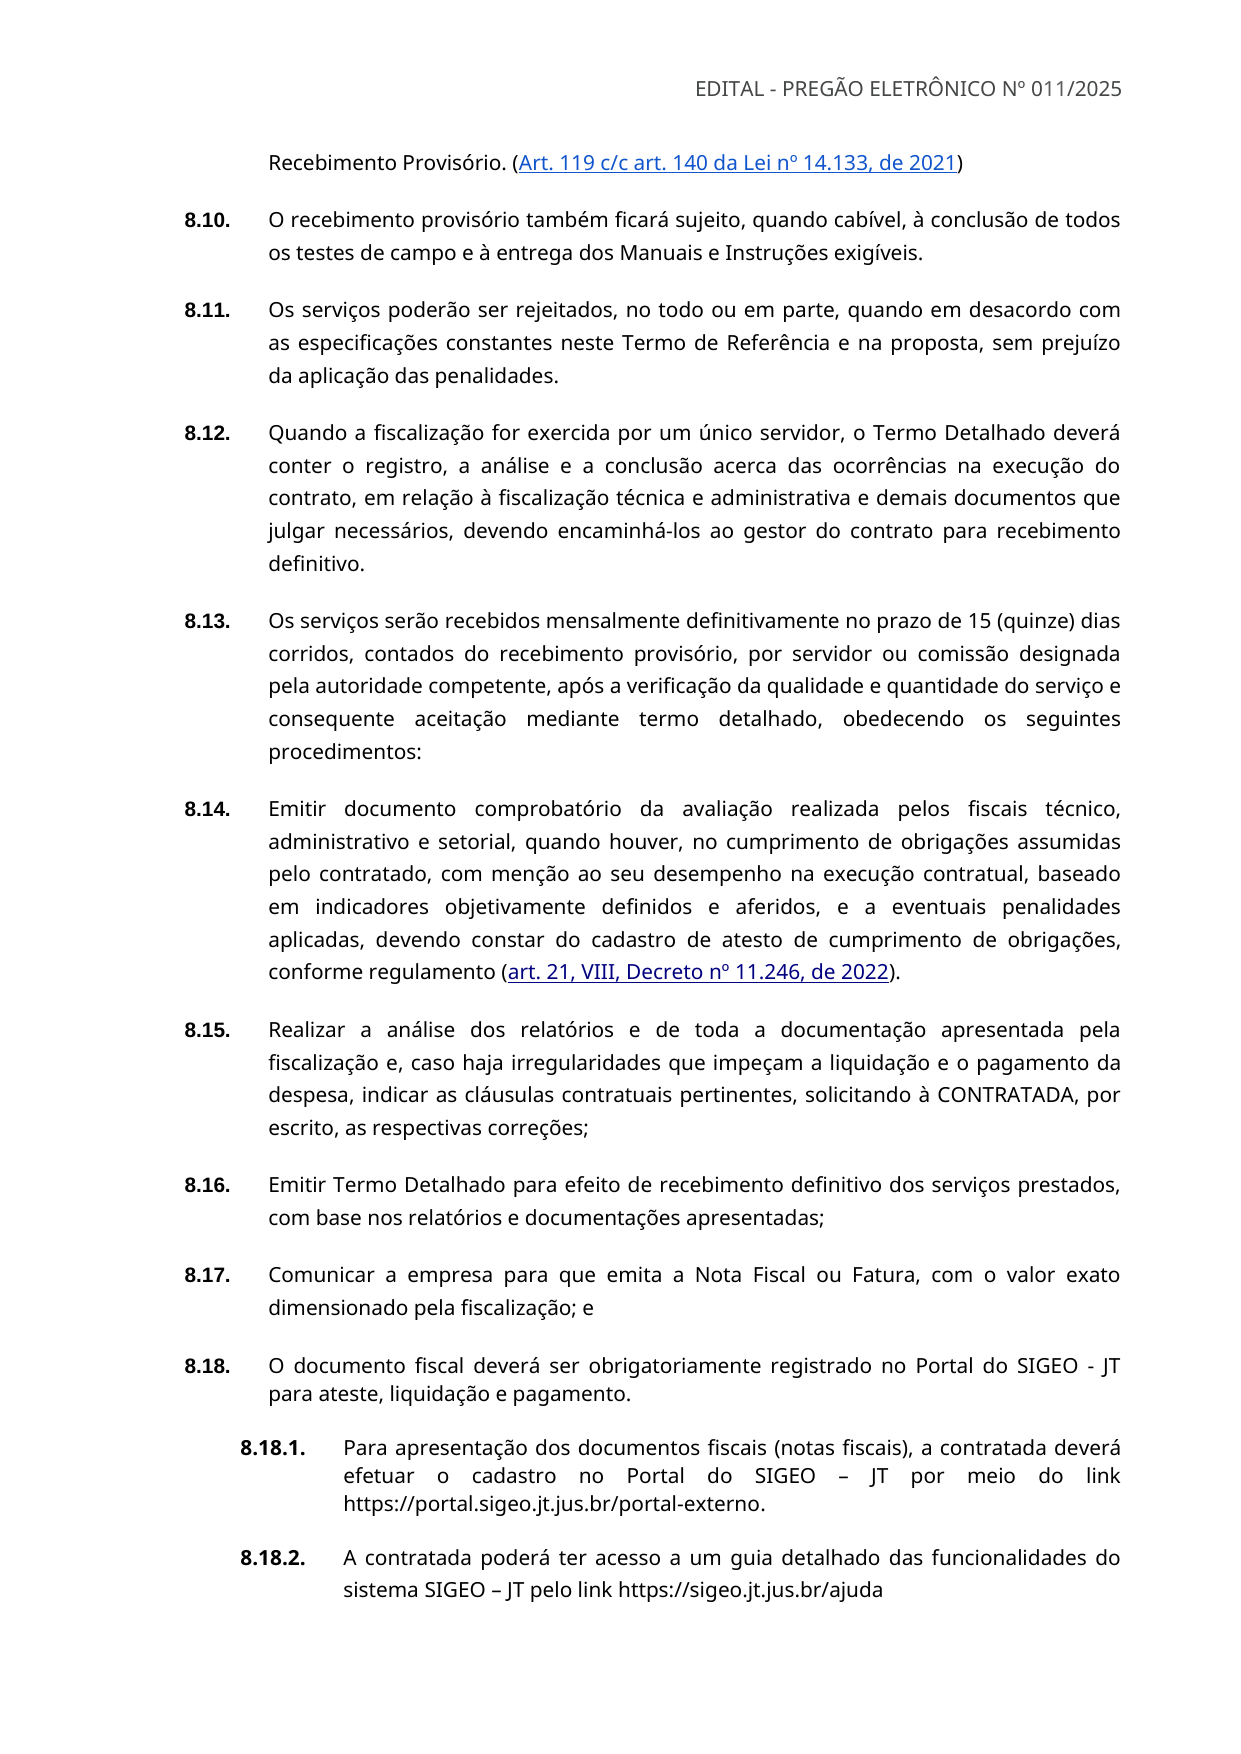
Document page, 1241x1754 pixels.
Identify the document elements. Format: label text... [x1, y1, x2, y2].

list Emitir documento comprobatório da avaliação realizada pelos fiscais técnico, administrativo e setorial, quando houver, no cumprimento de obrigações assumidas pelo contratado, com menção ao seu desempenho na execução contratual, baseado em indicadores objetivamente definidos e aferidos, e a eventuais penalidades aplicadas, devendo constar do cadastro de atesto de cumprimento de obrigações, conforme regulamento (art. 21, VIII, Decreto nº 11.246, de 2022). [231, 794, 1122, 986]
list Comunicar a empresa para que emita a Nota Fiscal ou Fatura, com o valor exato dimensionado pela fiscalização; e [231, 1261, 1122, 1322]
list Emitir Termo Detalhado para efeito de recebimento definitivo dos serviços prestados, com base nos relatórios e documentações apresentadas; [231, 1170, 1122, 1231]
list Para apresentação dos documentos fiscais (notas fiscais), a contratada deverá efetuar o cadastro no Portal do SIGEO – JT por meio do link https://portal.sigeo.jt.jus.br/portal-externo. [306, 1433, 1122, 1518]
list Os serviços poderão ser rejeitados, no todo ou em parte, quando em desacordo com as especificações constantes neste Termo de Referência e na proposta, sem prejuízo da aplicação das penalidades. [231, 296, 1122, 389]
list Os serviços serão recebidos mensalmente definitivamente no prazo de 15 (quinze) dias corridos, contados do recebimento provisório, por servidor ou comissão designada pela autoridade competente, após a verificação da qualidade e quantidade do serviço e consequente aceitação mediante termo detalhado, obedecendo os seguintes procedimentos: [231, 606, 1122, 765]
list O recebimento provisório também ficará sujeito, quando cabível, à conclusão de todos os testes de campo e à entrega dos Manuais e Instruções exigíveis. [231, 205, 1122, 266]
list A contratada poderá ter acesso a um guia detalhado das funcionalidades do sistema SIGEO – JT pelo link https://sigeo.jt.jus.br/ajuda [306, 1543, 1122, 1604]
list O documento fiscal deverá ser obrigatoriamente registrado no Portal do SIGEO - JT para ateste, liquidação e pagamento. [231, 1351, 1122, 1408]
list Quando a fiscalização for exercida por um único servidor, o Termo Detalhado deverá conter o registro, a análise e a conclusão acerca das ocorrências na execução do contrato, em relação à fiscalização técnica e administrativa e demais documentos que julgar necessários, devendo encaminhá-los ao gestor do contrato para recebimento definitivo. [231, 418, 1122, 577]
list Realizar a análise dos relatórios e de toda a documentação apresentada pela fiscalização e, caso haja irregularidades que impeçam a liquidação e o pagamento da despesa, indicar as cláusulas contratuais pertinentes, solicitando à CONTRATADA, por escrito, as respectivas correções; [231, 1015, 1122, 1141]
list Recebimento Provisório. (Art. 119 c/c art. 140 da Lei nº 14.133, de 2021) [231, 148, 1122, 176]
